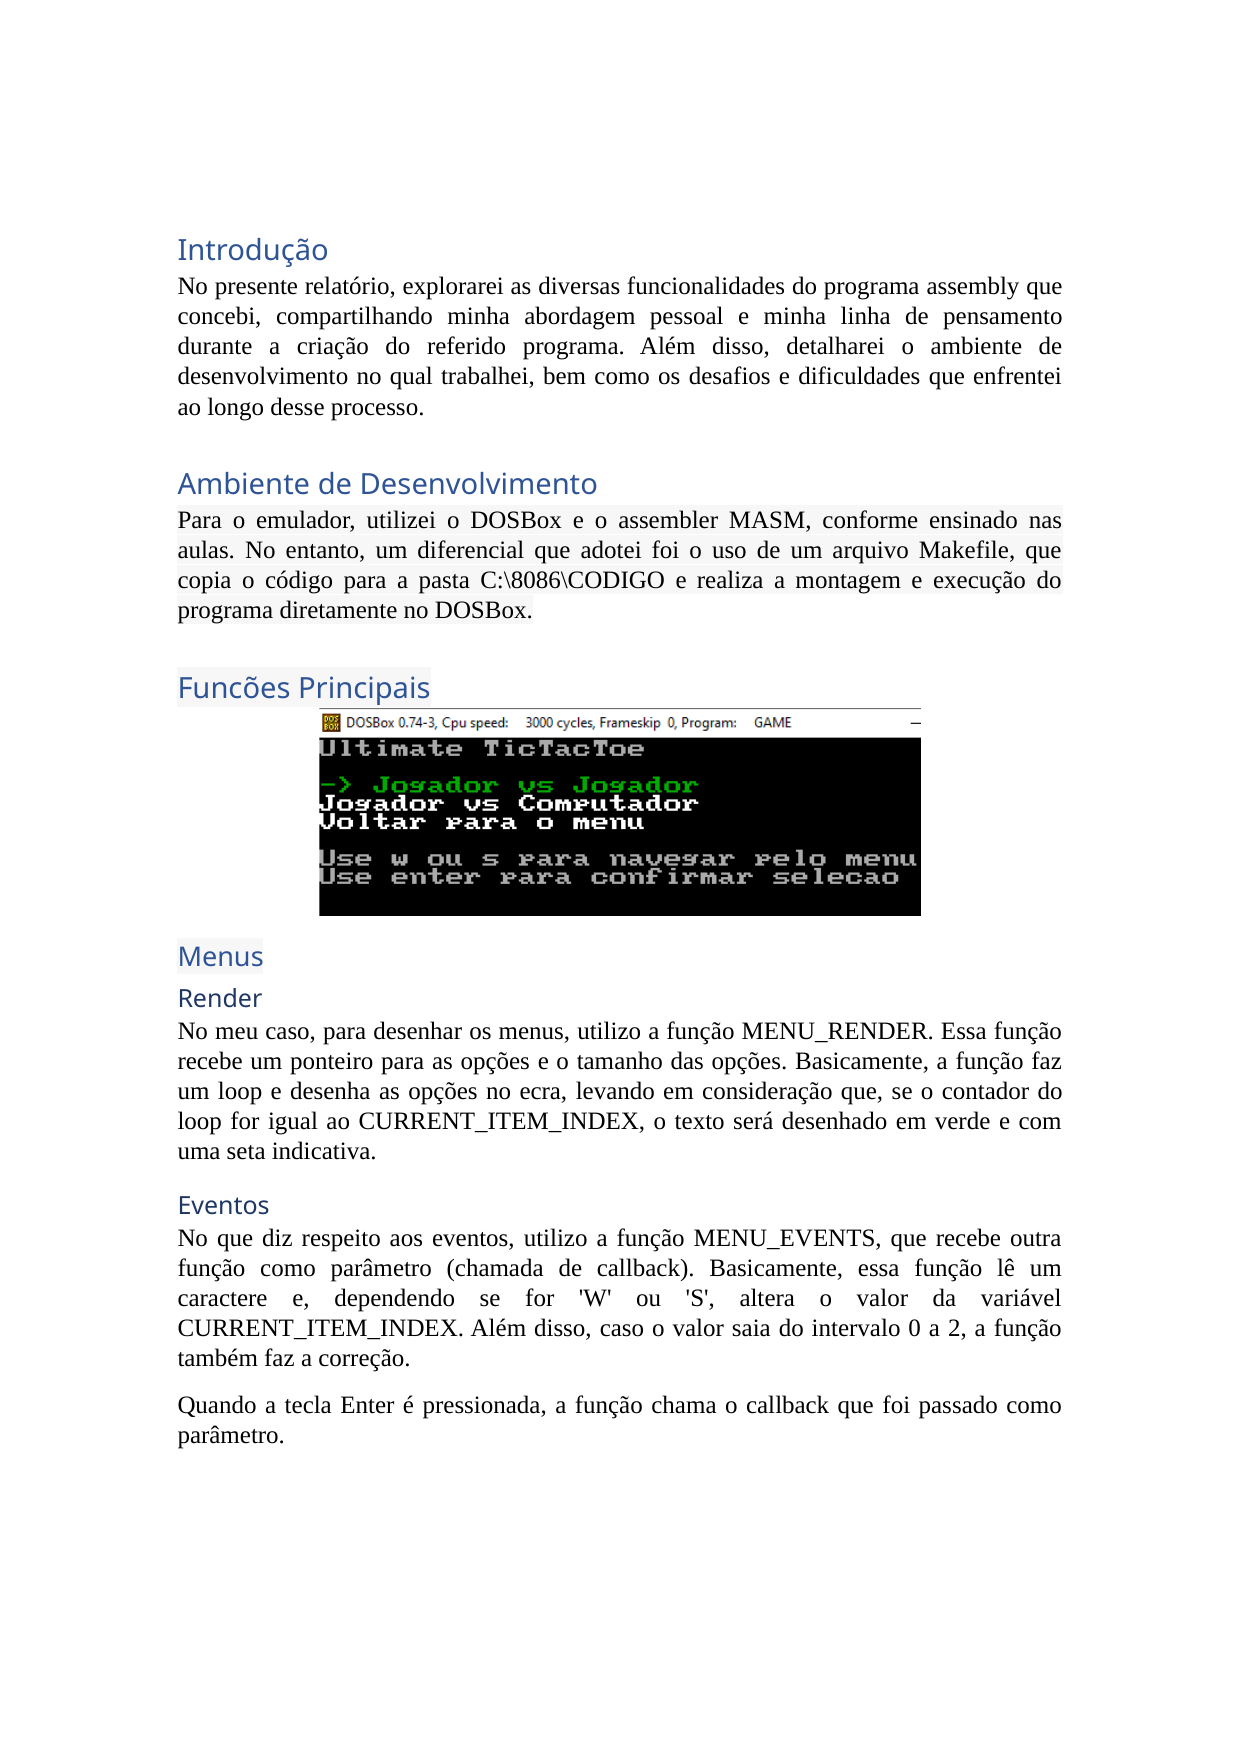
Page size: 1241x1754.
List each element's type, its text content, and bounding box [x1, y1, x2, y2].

text Quando a tecla Enter é pressionada, a função chama o callback que foi passado como parâmetro. [177, 1390, 1063, 1449]
subtitle Introdução [177, 229, 1063, 269]
subtitle Ambiente de Desenvolvimento [177, 463, 1063, 503]
subtitle Render [177, 980, 1063, 1014]
subtitle Menus [177, 937, 1063, 974]
subtitle Funcões Principais [177, 667, 1063, 707]
text No presente relatório, explorarei as diversas funcionalidades do programa assembly que concebi, compartilhando minha abordagem pessoal e minha linha de pensamento durante a criação do referido programa. Além disso, detalharei o ambiente de desenvolvimento no qual trabalhei, bem como os desafios e dificuldades que enfrentei ao longo desse processo. [177, 271, 1063, 420]
text Para o emulador, utilizei o DOSBox e o assembler MASM, conforme ensinado nas aulas. No entanto, um diferencial que adotei foi o uso de um arquivo Makefile, que copia o código para a pasta C:\8086\CODIGO e realiza a montagem e execução do programa diretamente no DOSBox. [177, 505, 1063, 624]
text No que diz respeito aos eventos, utilizo a função MENU_EVENTS, que recebe outra função como parâmetro (chamada de callback). Basicamente, essa função lê um caractere e, dependendo se for 'W' ou 'S', altera o valor da variável CURRENT_ITEM_INDEX. Além disso, caso o valor saia do intervalo 0 a 2, a função também faz a correção. [177, 1223, 1063, 1372]
text No meu caso, para desenhar os menus, utilizo a função MENU_RENDER. Essa função recebe um ponteiro para as opções e o tamanho das opções. Basicamente, a função faz um loop e desenha as opções no ecra, levando em consideração que, se o contador do loop for igual ao CURRENT_ITEM_INDEX, o texto será desenhado em verde e com uma seta indicativa. [177, 1016, 1063, 1165]
subtitle Eventos [177, 1187, 1063, 1221]
